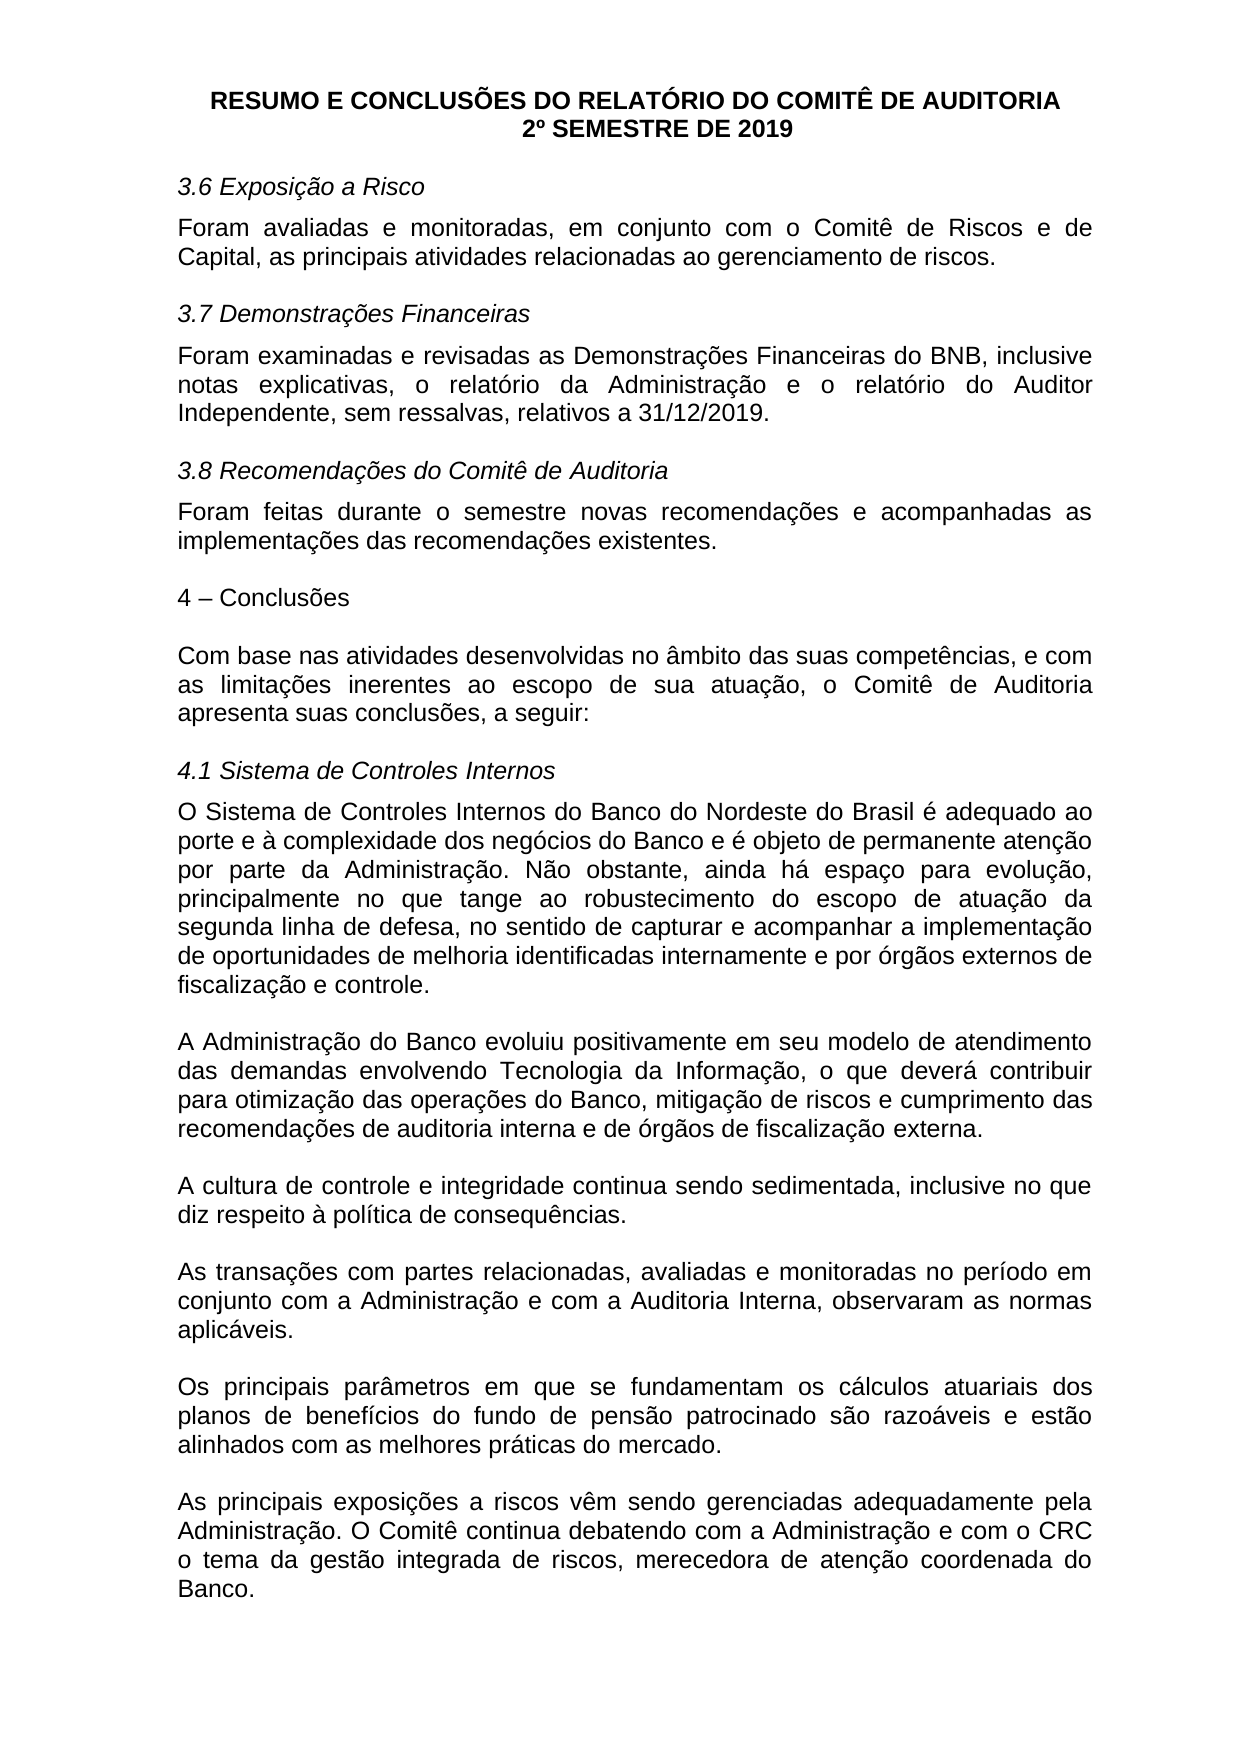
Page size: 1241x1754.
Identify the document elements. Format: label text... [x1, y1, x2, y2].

list Recomendações do Comitê de Auditoria [177, 456, 1213, 484]
text Foram feitas durante o semestre novas recomendações e acompanhadas as implementações das recomendações existentes. [177, 497, 1094, 555]
list Exposição a Risco [177, 172, 1213, 201]
text As principais exposições a riscos vêm sendo gerenciadas adequadamente pela Administração. O Comitê continua debatendo com a Administração e com o CRC o tema da gestão integrada de riscos, merecedora de atenção coordenada do Banco. [177, 1487, 1094, 1602]
text RESUMO E CONCLUSÕES DO RELATÓRIO DO COMITÊ DE AUDITORIA [147, 86, 1124, 114]
text Os principais parâmetros em que se fundamentam os cálculos atuariais dos planos de benefícios do fundo de pensão patrocinado são razoáveis e estão alinhados com as melhores práticas do mercado. [177, 1372, 1094, 1458]
text 2º SEMESTRE DE 2019 [147, 114, 1168, 143]
text O Sistema de Controles Internos do Banco do Nordeste do Brasil é adequado ao porte e à complexidade dos negócios do Banco e é objeto de permanente atenção por parte da Administração. Não obstante, ainda há espaço para evolução, principalmente no que tange ao robustecimento do escopo de atuação da segunda linha de defesa, no sentido de capturar e acompanhar a implementação de oportunidades de melhoria identificadas internamente e por órgãos externos de fiscalização e controle. [177, 797, 1094, 998]
list – Conclusões [177, 583, 1213, 612]
text Foram avaliadas e monitoradas, em conjunto com o Comitê de Riscos e de Capital, as principais atividades relacionadas ao gerenciamento de riscos. [177, 213, 1094, 271]
list Sistema de Controles Internos [177, 756, 1213, 784]
text A Administração do Banco evoluiu positivamente em seu modelo de atendimento das demandas envolvendo Tecnologia da Informação, o que deverá contribuir para otimização das operações do Banco, mitigação de riscos e cumprimento das recomendações de auditoria interna e de órgãos de fiscalização externa. [177, 1027, 1094, 1142]
text A cultura de controle e integridade continua sendo sedimentada, inclusive no que diz respeito à política de consequências. [177, 1171, 1093, 1228]
list Demonstrações Financeiras [177, 299, 1213, 328]
text Com base nas atividades desenvolvidas no âmbito das suas competências, e com as limitações inerentes ao escopo de sua atuação, o Comitê de Auditoria apresenta suas conclusões, a seguir: [177, 641, 1094, 727]
text Foram examinadas e revisadas as Demonstrações Financeiras do BNB, inclusive notas explicativas, o relatório da Administração e o relatório do Auditor Independente, sem ressalvas, relativos a 31/12/2019. [177, 341, 1094, 427]
text As transações com partes relacionadas, avaliadas e monitoradas no período em conjunto com a Administração e com a Auditoria Interna, observaram as normas aplicáveis. [177, 1257, 1094, 1343]
